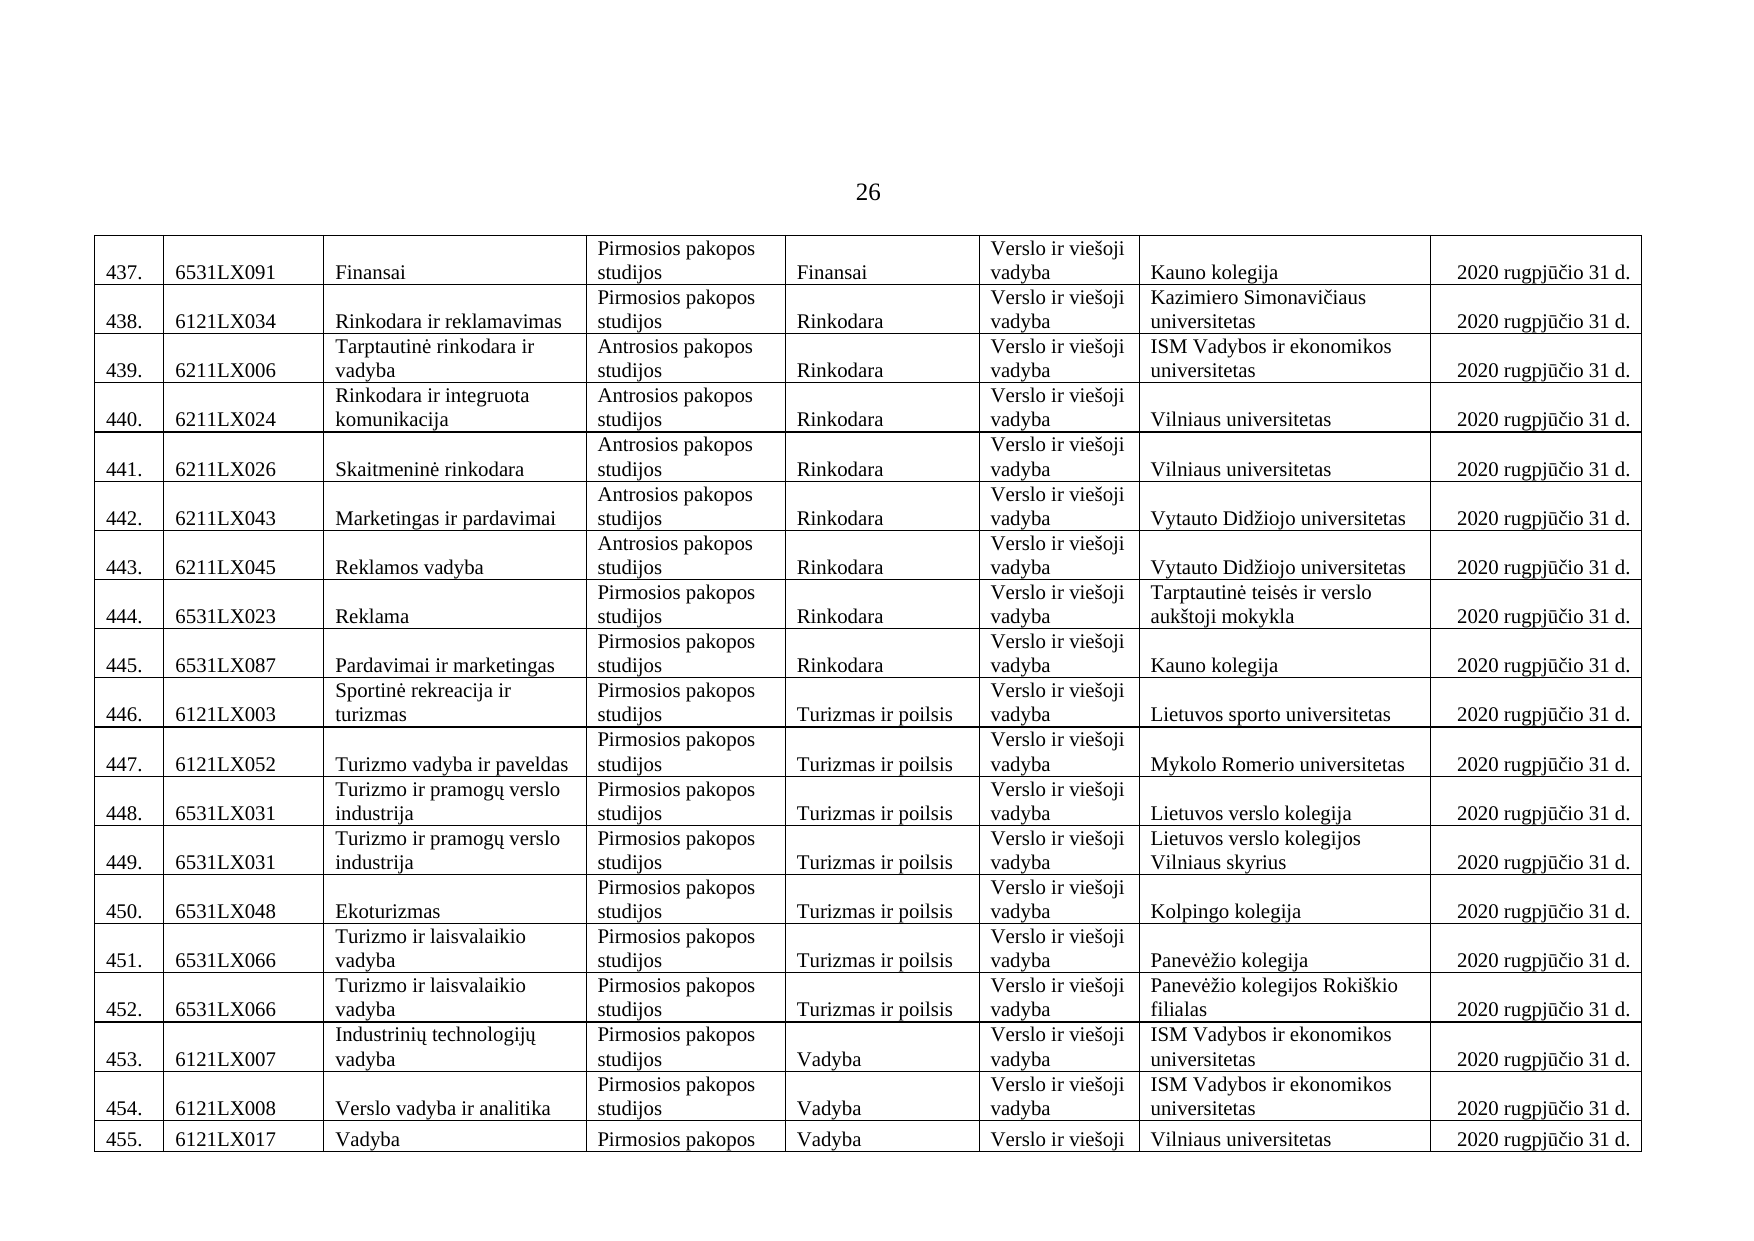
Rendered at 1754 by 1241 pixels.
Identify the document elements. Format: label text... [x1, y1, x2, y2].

table_cell Pirmosios pakopos studijos [587, 678, 785, 726]
table_cell Finansai [786, 236, 979, 284]
table_cell 2020 rugpjūčio 31 d. [1431, 826, 1641, 874]
table_cell Skaitmeninė rinkodara [324, 433, 586, 481]
table_cell Pirmosios pakopos studijos [587, 580, 785, 628]
table_cell 441. [95, 433, 163, 481]
table_cell Verslo ir viešoji vadyba [980, 334, 1139, 382]
table_cell 437. [95, 236, 163, 284]
table_cell Antrosios pakopos studijos [587, 482, 785, 530]
table_cell 2020 rugpjūčio 31 d. [1431, 531, 1641, 579]
table_cell Reklamos vadyba [324, 531, 586, 579]
table_cell Turizmo ir laisvalaikio vadyba [324, 973, 586, 1021]
table_cell Verslo ir viešoji vadyba [980, 383, 1139, 431]
table_cell 6121LX017 [164, 1121, 323, 1151]
table_cell Turizmas ir poilsis [786, 924, 979, 972]
table_cell Turizmas ir poilsis [786, 973, 979, 1021]
table_cell Vytauto Didžiojo universitetas [1140, 482, 1430, 530]
table_cell Verslo ir viešoji vadyba [980, 285, 1139, 333]
table_cell 2020 rugpjūčio 31 d. [1431, 678, 1641, 726]
table_cell Verslo ir viešoji vadyba [980, 433, 1139, 481]
table_cell 438. [95, 285, 163, 333]
table_cell Turizmas ir poilsis [786, 875, 979, 923]
table_cell Lietuvos verslo kolegija [1140, 777, 1430, 825]
table_cell Vadyba [786, 1072, 979, 1120]
table_cell Turizmas ir poilsis [786, 777, 979, 825]
table_cell 6531LX031 [164, 826, 323, 874]
table_cell Antrosios pakopos studijos [587, 383, 785, 431]
table_cell 6531LX087 [164, 629, 323, 677]
table_cell 6531LX066 [164, 924, 323, 972]
table_cell 445. [95, 629, 163, 677]
table_cell 455. [95, 1121, 163, 1151]
table_cell 2020 rugpjūčio 31 d. [1431, 433, 1641, 481]
table_cell Tarptautinė teisės ir verslo aukštoji mokykla [1140, 580, 1430, 628]
table_cell 448. [95, 777, 163, 825]
table_cell Rinkodara [786, 580, 979, 628]
table_cell Kauno kolegija [1140, 629, 1430, 677]
table_cell 2020 rugpjūčio 31 d. [1431, 875, 1641, 923]
table_cell Pirmosios pakopos studijos [587, 973, 785, 1021]
table_cell 2020 rugpjūčio 31 d. [1431, 728, 1641, 776]
table_cell 443. [95, 531, 163, 579]
table_cell Vilniaus universitetas [1140, 1121, 1430, 1151]
table_cell Lietuvos sporto universitetas [1140, 678, 1430, 726]
table_cell 6121LX034 [164, 285, 323, 333]
table_cell ISM Vadybos ir ekonomikos universitetas [1140, 334, 1430, 382]
table_cell 6121LX007 [164, 1023, 323, 1071]
table_cell Vilniaus universitetas [1140, 383, 1430, 431]
table_cell Pirmosios pakopos studijos [587, 728, 785, 776]
table_cell Antrosios pakopos studijos [587, 433, 785, 481]
table_cell 2020 rugpjūčio 31 d. [1431, 285, 1641, 333]
table_cell Vadyba [786, 1121, 979, 1151]
table_cell Verslo vadyba ir analitika [324, 1072, 586, 1120]
table_cell Kauno kolegija [1140, 236, 1430, 284]
table_cell Verslo ir viešoji vadyba [980, 826, 1139, 874]
table_cell Pirmosios pakopos studijos [587, 924, 785, 972]
table_cell 440. [95, 383, 163, 431]
table_cell 450. [95, 875, 163, 923]
table_cell 6211LX045 [164, 531, 323, 579]
table_cell Verslo ir viešoji vadyba [980, 482, 1139, 530]
table_cell Lietuvos verslo kolegijos Vilniaus skyrius [1140, 826, 1430, 874]
table_cell 2020 rugpjūčio 31 d. [1431, 924, 1641, 972]
table_cell 2020 rugpjūčio 31 d. [1431, 973, 1641, 1021]
table_cell Turizmas ir poilsis [786, 826, 979, 874]
table_cell Pirmosios pakopos studijos [587, 826, 785, 874]
table_cell Rinkodara [786, 531, 979, 579]
table_cell Verslo ir viešoji vadyba [980, 678, 1139, 726]
table_cell Verslo ir viešoji vadyba [980, 875, 1139, 923]
table_cell Rinkodara [786, 482, 979, 530]
table_cell Finansai [324, 236, 586, 284]
table_cell 6211LX026 [164, 433, 323, 481]
table_cell Vytauto Didžiojo universitetas [1140, 531, 1430, 579]
table_cell Verslo ir viešoji vadyba [980, 924, 1139, 972]
table_cell Pirmosios pakopos studijos [587, 236, 785, 284]
table_cell Marketingas ir pardavimai [324, 482, 586, 530]
table_cell Pirmosios pakopos studijos [587, 1023, 785, 1071]
table_cell Pirmosios pakopos [587, 1121, 785, 1151]
table_cell Antrosios pakopos studijos [587, 334, 785, 382]
table_cell Industrinių technologijų vadyba [324, 1023, 586, 1071]
table_cell ISM Vadybos ir ekonomikos universitetas [1140, 1072, 1430, 1120]
table_cell Vadyba [324, 1121, 586, 1151]
table_cell Pardavimai ir marketingas [324, 629, 586, 677]
table_cell 442. [95, 482, 163, 530]
table_cell 6211LX043 [164, 482, 323, 530]
table_cell Vilniaus universitetas [1140, 433, 1430, 481]
table_cell 2020 rugpjūčio 31 d. [1431, 236, 1641, 284]
table_cell Tarptautinė rinkodara ir vadyba [324, 334, 586, 382]
table_cell 453. [95, 1023, 163, 1071]
table_cell 439. [95, 334, 163, 382]
table_cell Pirmosios pakopos studijos [587, 875, 785, 923]
table_cell Verslo ir viešoji vadyba [980, 580, 1139, 628]
table_cell Ekoturizmas [324, 875, 586, 923]
table_cell Turizmas ir poilsis [786, 728, 979, 776]
table_cell Sportinė rekreacija ir turizmas [324, 678, 586, 726]
table_cell 444. [95, 580, 163, 628]
table_cell Verslo ir viešoji vadyba [980, 629, 1139, 677]
table_cell 454. [95, 1072, 163, 1120]
table_cell Rinkodara ir integruota komunikacija [324, 383, 586, 431]
table_cell 6121LX052 [164, 728, 323, 776]
table_cell 2020 rugpjūčio 31 d. [1431, 580, 1641, 628]
table_cell Verslo ir viešoji vadyba [980, 728, 1139, 776]
table_cell 6211LX006 [164, 334, 323, 382]
table_cell Turizmo ir pramogų verslo industrija [324, 826, 586, 874]
table_cell 452. [95, 973, 163, 1021]
table_cell Panevėžio kolegijos Rokiškio filialas [1140, 973, 1430, 1021]
table_cell 6121LX003 [164, 678, 323, 726]
table_cell Pirmosios pakopos studijos [587, 777, 785, 825]
table_cell 2020 rugpjūčio 31 d. [1431, 482, 1641, 530]
table_cell Antrosios pakopos studijos [587, 531, 785, 579]
table_cell Turizmo ir pramogų verslo industrija [324, 777, 586, 825]
table_cell Kolpingo kolegija [1140, 875, 1430, 923]
table_cell ISM Vadybos ir ekonomikos universitetas [1140, 1023, 1430, 1071]
table_cell 447. [95, 728, 163, 776]
table_cell 2020 rugpjūčio 31 d. [1431, 383, 1641, 431]
table_cell Pirmosios pakopos studijos [587, 285, 785, 333]
table_cell Rinkodara [786, 334, 979, 382]
table_cell 6531LX048 [164, 875, 323, 923]
table_cell Pirmosios pakopos studijos [587, 1072, 785, 1120]
table_cell Reklama [324, 580, 586, 628]
table_cell 2020 rugpjūčio 31 d. [1431, 1023, 1641, 1071]
table_cell 2020 rugpjūčio 31 d. [1431, 334, 1641, 382]
table_cell Rinkodara [786, 285, 979, 333]
table_cell 6211LX024 [164, 383, 323, 431]
table_cell Pirmosios pakopos studijos [587, 629, 785, 677]
table_cell Mykolo Romerio universitetas [1140, 728, 1430, 776]
table_cell 6121LX008 [164, 1072, 323, 1120]
table_cell Rinkodara ir reklamavimas [324, 285, 586, 333]
table_cell 2020 rugpjūčio 31 d. [1431, 629, 1641, 677]
table_cell Vadyba [786, 1023, 979, 1071]
table_cell 6531LX066 [164, 973, 323, 1021]
table_cell Verslo ir viešoji vadyba [980, 531, 1139, 579]
table_cell 2020 rugpjūčio 31 d. [1431, 1121, 1641, 1151]
table_cell 446. [95, 678, 163, 726]
table_cell Verslo ir viešoji vadyba [980, 973, 1139, 1021]
table_cell Rinkodara [786, 383, 979, 431]
table_cell Turizmo ir laisvalaikio vadyba [324, 924, 586, 972]
table_cell Turizmas ir poilsis [786, 678, 979, 726]
table_cell 6531LX091 [164, 236, 323, 284]
table_cell Panevėžio kolegija [1140, 924, 1430, 972]
table_cell Rinkodara [786, 629, 979, 677]
table_cell Verslo ir viešoji vadyba [980, 1072, 1139, 1120]
table_cell Verslo ir viešoji vadyba [980, 1023, 1139, 1071]
table_cell Verslo ir viešoji [980, 1121, 1139, 1151]
table_cell 2020 rugpjūčio 31 d. [1431, 1072, 1641, 1120]
table_cell 449. [95, 826, 163, 874]
table_cell 6531LX031 [164, 777, 323, 825]
table_cell Verslo ir viešoji vadyba [980, 236, 1139, 284]
table_cell Kazimiero Simonavičiaus universitetas [1140, 285, 1430, 333]
table_cell Verslo ir viešoji vadyba [980, 777, 1139, 825]
table_cell 2020 rugpjūčio 31 d. [1431, 777, 1641, 825]
table_cell Turizmo vadyba ir paveldas [324, 728, 586, 776]
table_cell 451. [95, 924, 163, 972]
table_cell Rinkodara [786, 433, 979, 481]
table_cell 6531LX023 [164, 580, 323, 628]
